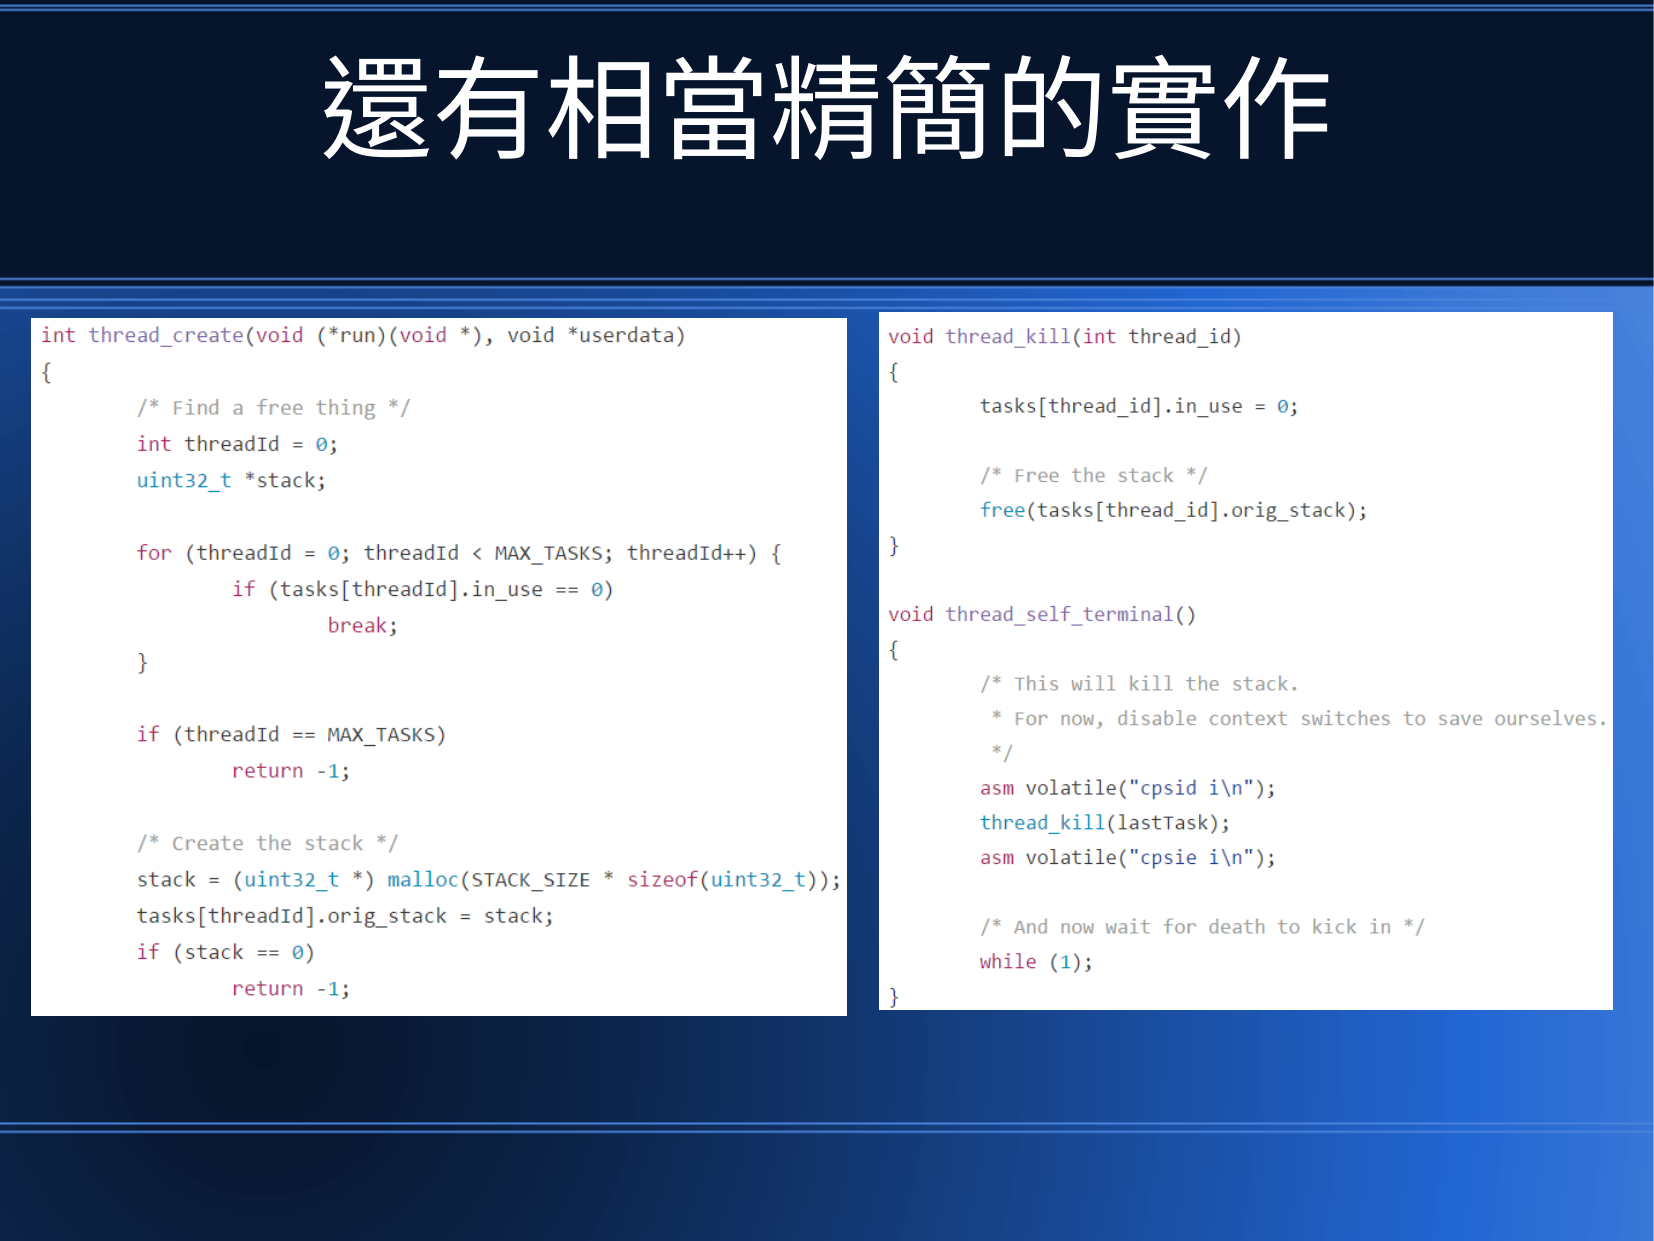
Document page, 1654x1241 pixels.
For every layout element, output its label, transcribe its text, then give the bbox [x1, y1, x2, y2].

title 還有相當精簡的實作 [82, 33, 1571, 170]
picture [0, 0, 1654, 1241]
